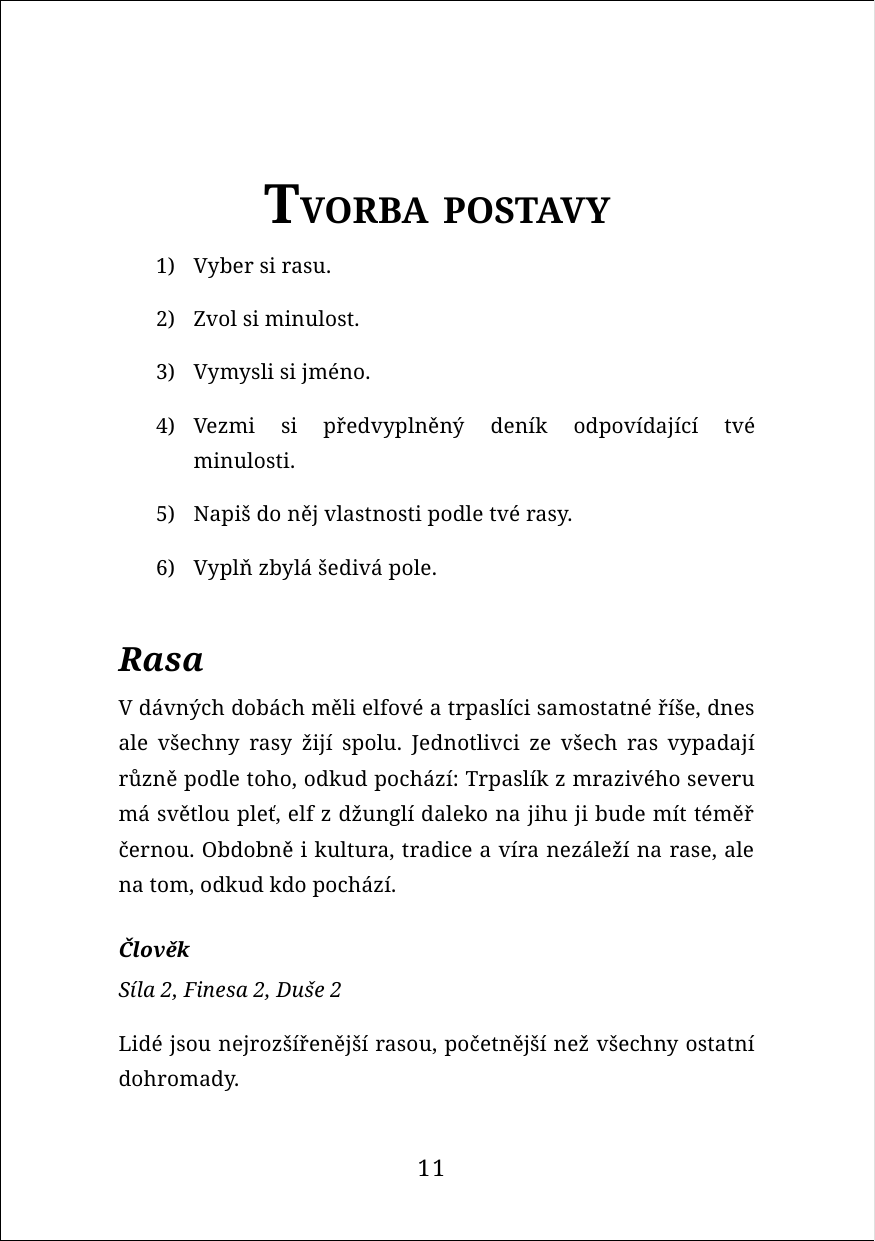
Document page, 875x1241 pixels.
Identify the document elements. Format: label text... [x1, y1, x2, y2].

list Napiš do něj vlastnosti podle tvé rasy. [156, 499, 756, 528]
list Vyplň zbylá šedivá pole. [156, 553, 756, 581]
subtitle Rasa [118, 636, 756, 681]
list Vyber si rasu. [156, 251, 756, 279]
list Zvol si minulost. [156, 304, 756, 333]
text V dávných dobách měli elfové a trpaslíci samostatné říše, dnes ale všechny rasy žijí spolu. Jednotlivci ze všech ras vypadají různě podle toho, odkud pochází: Trpaslík z mrazivého severu má světlou pleť, elf z džunglí daleko na jihu ji bude mít téměř černou. Obdobně i kultura, tradice a víra nezáleží na rase, ale na tom, odkud kdo pochází. [118, 693, 756, 899]
subtitle Člověk [118, 935, 756, 964]
text Síla 2, Finesa 2, Duše 2 [118, 976, 756, 1004]
list Vymysli si jméno. [156, 357, 756, 386]
text Lidé jsou nejrozšířenější rasou, početnější než všechny ostatní dohromady. [118, 1029, 756, 1093]
subtitle Tvorba postavy [118, 166, 756, 239]
list Vezmi si předvyplněný deník odpovídající tvé minulosti. [156, 411, 756, 475]
